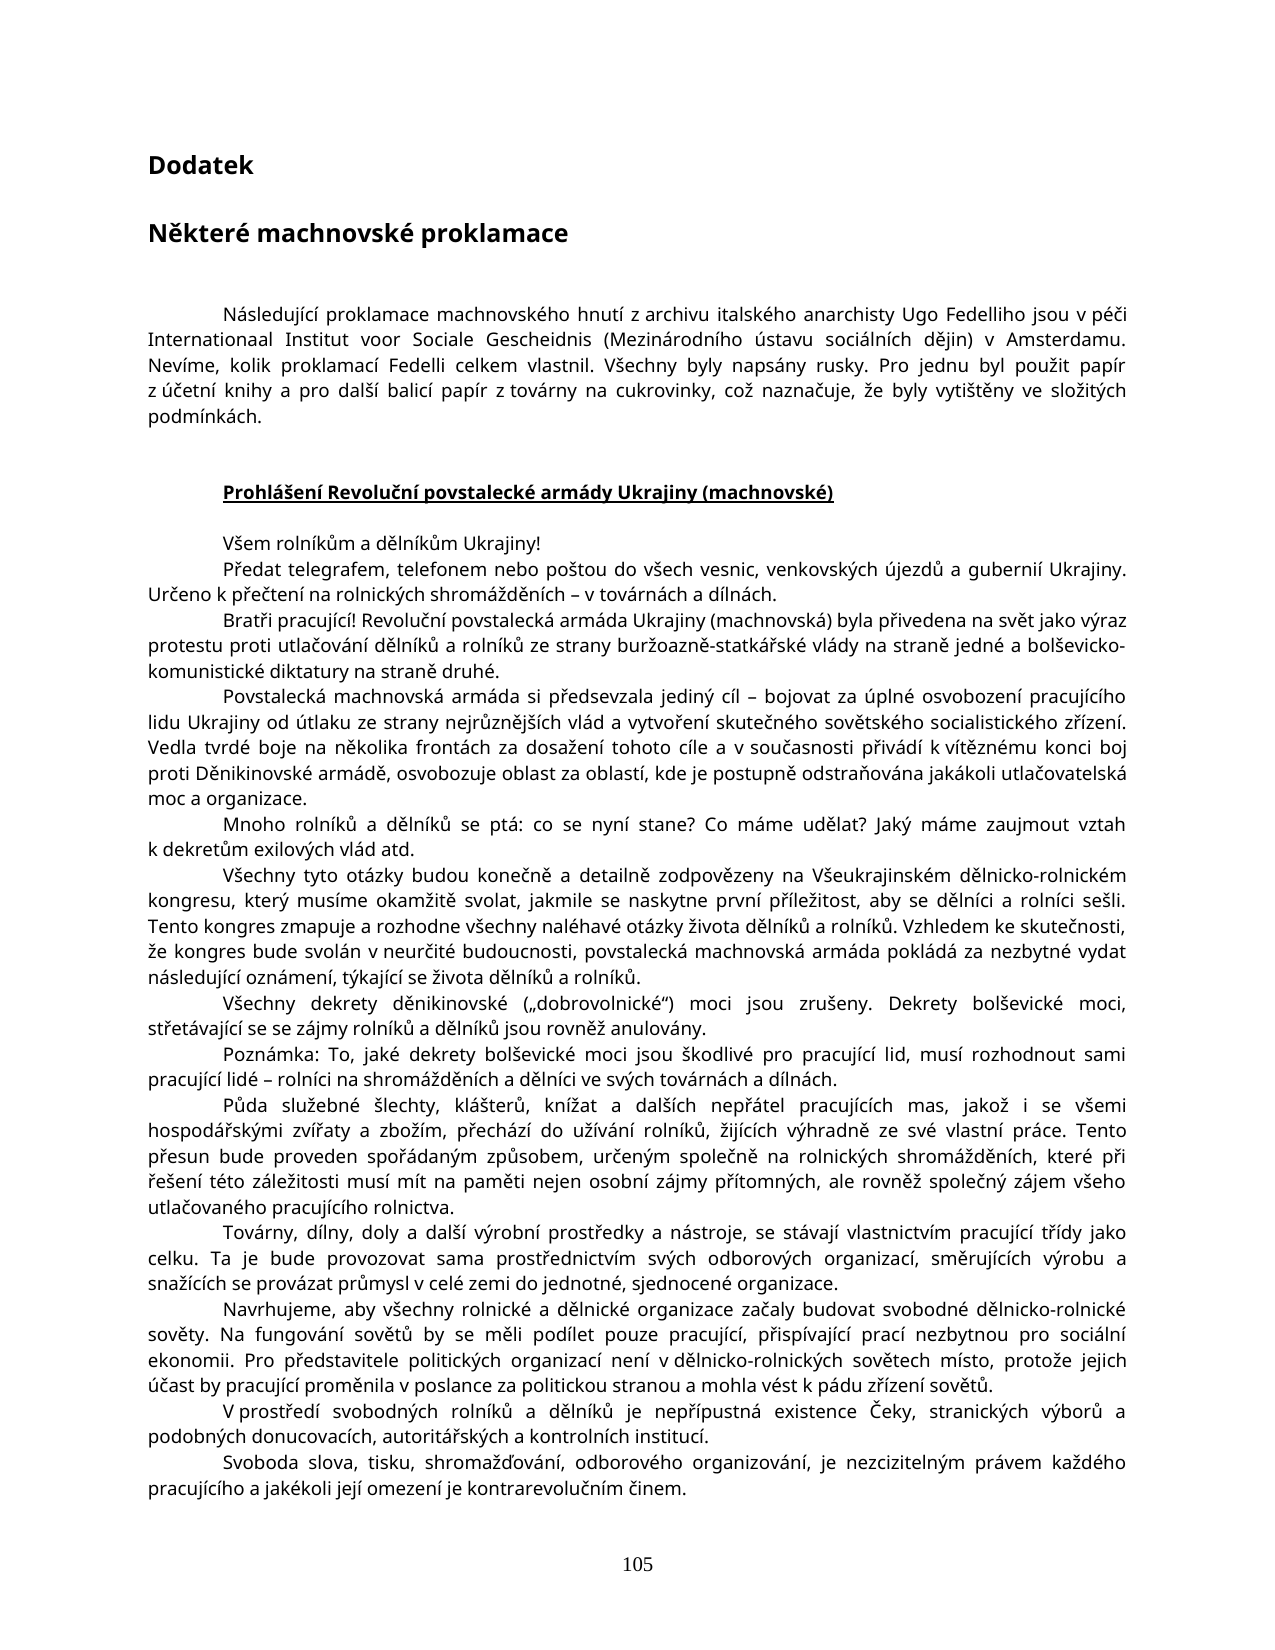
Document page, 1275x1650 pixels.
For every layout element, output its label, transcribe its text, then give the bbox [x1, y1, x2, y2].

text Předat telegrafem, telefonem nebo poštou do všech vesnic, venkovských újezdů a gubernií Ukrajiny. Určeno k přečtení na rolnických shromážděních – v továrnách a dílnách. [148, 556, 1127, 607]
text Mnoho rolníků a dělníků se ptá: co se nyní stane? Co máme udělat? Jaký máme zaujmout vztah k dekretům exilových vlád atd. [148, 811, 1127, 862]
text Dodatek [148, 148, 1127, 182]
text Povstalecká machnovská armáda si předsevzala jediný cíl – bojovat za úplné osvobození pracujícího lidu Ukrajiny od útlaku ze strany nejrůznějších vlád a vytvoření skutečného sovětského socialistického zřízení. Vedla tvrdé boje na několika frontách za dosažení tohoto cíle a v současnosti přivádí k vítěznému konci boj proti Děnikinovské armádě, osvobozuje oblast za oblastí, kde je postupně odstraňována jakákoli utlačovatelská moc a organizace. [148, 684, 1127, 811]
subtitle Některé machnovské proklamace [148, 216, 1127, 250]
text Všechny tyto otázky budou konečně a detailně zodpovězeny na Všeukrajinském dělnicko-rolnickém kongresu, který musíme okamžitě svolat, jakmile se naskytne první příležitost, aby se dělníci a rolníci sešli. Tento kongres zmapuje a rozhodne všechny naléhavé otázky života dělníků a rolníků. Vzhledem ke skutečnosti, že kongres bude svolán v neurčité budoucnosti, povstalecká machnovská armáda pokládá za nezbytné vydat následující oznámení, týkající se života dělníků a rolníků. [148, 862, 1127, 990]
text Bratři pracující! Revoluční povstalecká armáda Ukrajiny (machnovská) byla přivedena na svět jako výraz protestu proti utlačování dělníků a rolníků ze strany buržoazně-statkářské vlády na straně jedné a bolševicko-komunistické diktatury na straně druhé. [148, 607, 1127, 684]
text Svoboda slova, tisku, shromažďování, odborového organizování, je nezcizitelným právem každého pracujícího a jakékoli její omezení je kontrarevolučním činem. [148, 1449, 1127, 1500]
text Prohlášení Revoluční povstalecké armády Ukrajiny (machnovské) [148, 479, 1127, 505]
text Poznámka: To, jaké dekrety bolševické moci jsou škodlivé pro pracující lid, musí rozhodnout sami pracující lidé – rolníci na shromážděních a dělníci ve svých továrnách a dílnách. [148, 1041, 1127, 1092]
text Všem rolníkům a dělníkům Ukrajiny! [148, 531, 1127, 556]
text Půda služebné šlechty, klášterů, knížat a dalších nepřátel pracujících mas, jakož i se všemi hospodářskými zvířaty a zbožím, přechází do užívání rolníků, žijících výhradně ze své vlastní práce. Tento přesun bude proveden spořádaným způsobem, určeným společně na rolnických shromážděních, které při řešení této záležitosti musí mít na paměti nejen osobní zájmy přítomných, ale rovněž společný zájem všeho utlačovaného pracujícího rolnictva. [148, 1092, 1127, 1219]
text V prostředí svobodných rolníků a dělníků je nepřípustná existence Čeky, stranických výborů a podobných donucovacích, autoritářských a kontrolních institucí. [148, 1398, 1127, 1449]
text Navrhujeme, aby všechny rolnické a dělnické organizace začaly budovat svobodné dělnicko-rolnické sověty. Na fungování sovětů by se měli podílet pouze pracující, přispívající prací nezbytnou pro sociální ekonomii. Pro představitele politických organizací není v dělnicko-rolnických sovětech místo, protože jejich účast by pracující proměnila v poslance za politickou stranou a mohla vést k pádu zřízení sovětů. [148, 1296, 1127, 1398]
text Továrny, dílny, doly a další výrobní prostředky a nástroje, se stávají vlastnictvím pracující třídy jako celku. Ta je bude provozovat sama prostřednictvím svých odborových organizací, směrujících výrobu a snažících se provázat průmysl v celé zemi do jednotné, sjednocené organizace. [148, 1219, 1127, 1296]
text Následující proklamace machnovského hnutí z archivu italského anarchisty Ugo Fedelliho jsou v péči Internationaal Institut voor Sociale Gescheidnis (Mezinárodního ústavu sociálních dějin) v Amsterdamu. Nevíme, kolik proklamací Fedelli celkem vlastnil. Všechny byly napsány rusky. Pro jednu byl použit papír z účetní knihy a pro další balicí papír z továrny na cukrovinky, což naznačuje, že byly vytištěny ve složitých podmínkách. [148, 301, 1127, 428]
text Všechny dekrety děnikinovské („dobrovolnické“) moci jsou zrušeny. Dekrety bolševické moci, střetávající se se zájmy rolníků a dělníků jsou rovněž anulovány. [148, 990, 1127, 1041]
